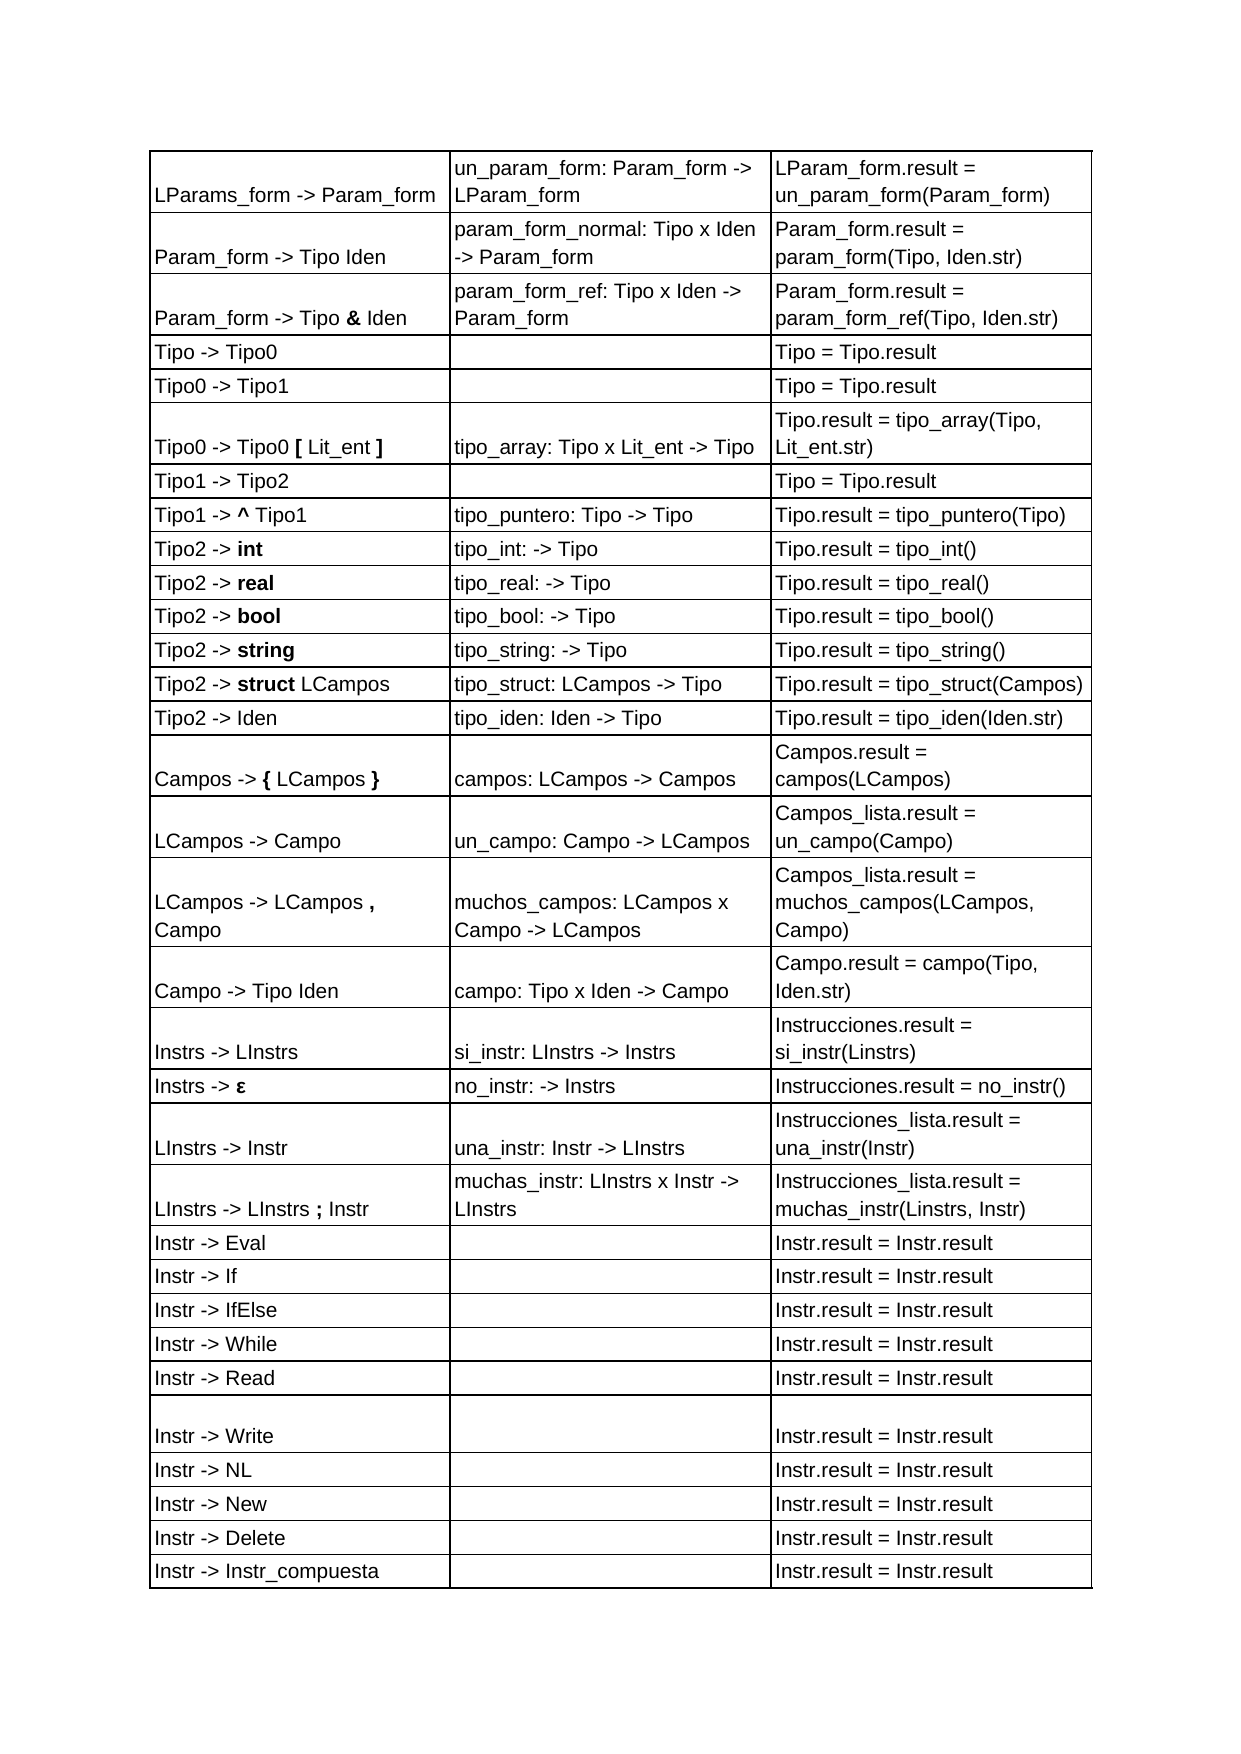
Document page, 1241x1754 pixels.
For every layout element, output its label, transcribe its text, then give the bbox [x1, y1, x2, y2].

table_cell Instr.result = Instr.result [772, 1487, 1091, 1519]
table_cell Campos_lista.result = muchos_campos(LCampos, Campo) [772, 858, 1091, 946]
table_cell Instrucciones.result = si_instr(Linstrs) [772, 1008, 1091, 1068]
table_cell Param_form -> Tipo Iden [151, 213, 449, 273]
table_cell Tipo = Tipo.result [772, 465, 1091, 497]
table_cell Tipo0 -> Tipo1 [151, 370, 449, 402]
table_cell Campos_lista.result = un_campo(Campo) [772, 797, 1091, 857]
table_cell Instr.result = Instr.result [772, 1362, 1091, 1394]
table_cell Instrs -> ε [151, 1070, 449, 1102]
table_cell [451, 465, 770, 497]
table_cell [451, 370, 770, 402]
table_cell tipo_real: -> Tipo [451, 566, 770, 598]
table_cell un_campo: Campo -> LCampos [451, 797, 770, 857]
table_cell campo: Tipo x Iden -> Campo [451, 947, 770, 1007]
table_cell Tipo.result = tipo_struct(Campos) [772, 668, 1091, 700]
table_cell Tipo0 -> Tipo0 [ Lit_ent ] [151, 403, 449, 463]
table_cell Instrucciones_lista.result = muchas_instr(Linstrs, Instr) [772, 1165, 1091, 1225]
table_cell tipo_int: -> Tipo [451, 532, 770, 565]
table_cell tipo_string: -> Tipo [451, 634, 770, 666]
table_cell [451, 336, 770, 368]
table_cell Tipo.result = tipo_string() [772, 634, 1091, 666]
table_cell Instr -> New [151, 1487, 449, 1519]
table_cell Instr.result = Instr.result [772, 1521, 1091, 1553]
table_cell [451, 1396, 770, 1452]
table_cell Tipo2 -> string [151, 634, 449, 666]
table_cell Tipo -> Tipo0 [151, 336, 449, 368]
table_cell Instr -> While [151, 1328, 449, 1360]
table_cell LCampos -> Campo [151, 797, 449, 857]
table_cell Tipo.result = tipo_bool() [772, 600, 1091, 632]
table_cell Param_form.result = param_form_ref(Tipo, Iden.str) [772, 274, 1091, 334]
table_cell [451, 1555, 770, 1587]
table_cell [451, 1260, 770, 1292]
table_cell campos: LCampos -> Campos [451, 736, 770, 795]
table_cell un_param_form: Param_form -> LParam_form [451, 152, 770, 211]
table_cell [451, 1521, 770, 1553]
table_cell Tipo.result = tipo_int() [772, 532, 1091, 565]
table_cell Instrucciones_lista.result = una_instr(Instr) [772, 1104, 1091, 1163]
table_cell Instr -> Instr_compuesta [151, 1555, 449, 1587]
table_cell Instr -> Read [151, 1362, 449, 1394]
table_cell muchos_campos: LCampos x Campo -> LCampos [451, 858, 770, 946]
table_cell param_form_normal: Tipo x Iden -> Param_form [451, 213, 770, 273]
table_cell Tipo.result = tipo_puntero(Tipo) [772, 499, 1091, 531]
table_cell [451, 1453, 770, 1486]
table_cell Param_form.result = param_form(Tipo, Iden.str) [772, 213, 1091, 273]
table_cell Param_form -> Tipo & Iden [151, 274, 449, 334]
table_cell LInstrs -> LInstrs ; Instr [151, 1165, 449, 1225]
table_cell Instr -> Write [151, 1396, 449, 1452]
table_cell Instrs -> LInstrs [151, 1008, 449, 1068]
table_cell Instr.result = Instr.result [772, 1294, 1091, 1326]
table_cell Tipo2 -> real [151, 566, 449, 598]
table_cell Instr -> If [151, 1260, 449, 1292]
table_cell Tipo.result = tipo_array(Tipo, Lit_ent.str) [772, 403, 1091, 463]
table_cell Instr.result = Instr.result [772, 1396, 1091, 1452]
table_cell LCampos -> LCampos , Campo [151, 858, 449, 946]
table_cell [451, 1226, 770, 1259]
table_cell no_instr: -> Instrs [451, 1070, 770, 1102]
table_cell tipo_iden: Iden -> Tipo [451, 702, 770, 734]
table_cell Tipo.result = tipo_real() [772, 566, 1091, 598]
table_cell param_form_ref: Tipo x Iden -> Param_form [451, 274, 770, 334]
table_cell Instr -> IfElse [151, 1294, 449, 1326]
table_cell LParam_form.result = un_param_form(Param_form) [772, 152, 1091, 211]
table_cell Instr.result = Instr.result [772, 1555, 1091, 1587]
table_cell LInstrs -> Instr [151, 1104, 449, 1163]
table_cell tipo_struct: LCampos -> Tipo [451, 668, 770, 700]
table_cell [451, 1294, 770, 1326]
table_cell Campos -> { LCampos } [151, 736, 449, 795]
table_cell [451, 1328, 770, 1360]
table_cell [451, 1362, 770, 1394]
table_cell Tipo2 -> Iden [151, 702, 449, 734]
table_cell Instr -> NL [151, 1453, 449, 1486]
table_cell Tipo2 -> struct LCampos [151, 668, 449, 700]
table_cell tipo_array: Tipo x Lit_ent -> Tipo [451, 403, 770, 463]
table_cell Instrucciones.result = no_instr() [772, 1070, 1091, 1102]
table_cell Campo -> Tipo Iden [151, 947, 449, 1007]
table_cell [451, 1487, 770, 1519]
table_cell tipo_puntero: Tipo -> Tipo [451, 499, 770, 531]
table_cell Instr.result = Instr.result [772, 1260, 1091, 1292]
table_cell Tipo = Tipo.result [772, 370, 1091, 402]
table_cell Tipo.result = tipo_iden(Iden.str) [772, 702, 1091, 734]
table_cell Campos.result = campos(LCampos) [772, 736, 1091, 795]
table_cell Tipo2 -> int [151, 532, 449, 565]
table_cell Instr -> Eval [151, 1226, 449, 1259]
table_cell tipo_bool: -> Tipo [451, 600, 770, 632]
table_cell Campo.result = campo(Tipo, Iden.str) [772, 947, 1091, 1007]
table_cell Instr -> Delete [151, 1521, 449, 1553]
table_cell muchas_instr: LInstrs x Instr -> LInstrs [451, 1165, 770, 1225]
table_cell Tipo1 -> ^ Tipo1 [151, 499, 449, 531]
table_cell LParams_form -> Param_form [151, 152, 449, 211]
table_cell Tipo1 -> Tipo2 [151, 465, 449, 497]
table_cell una_instr: Instr -> LInstrs [451, 1104, 770, 1163]
table_cell Instr.result = Instr.result [772, 1328, 1091, 1360]
table_cell si_instr: LInstrs -> Instrs [451, 1008, 770, 1068]
table_cell Tipo2 -> bool [151, 600, 449, 632]
table_cell Instr.result = Instr.result [772, 1226, 1091, 1259]
table_cell Instr.result = Instr.result [772, 1453, 1091, 1486]
table_cell Tipo = Tipo.result [772, 336, 1091, 368]
